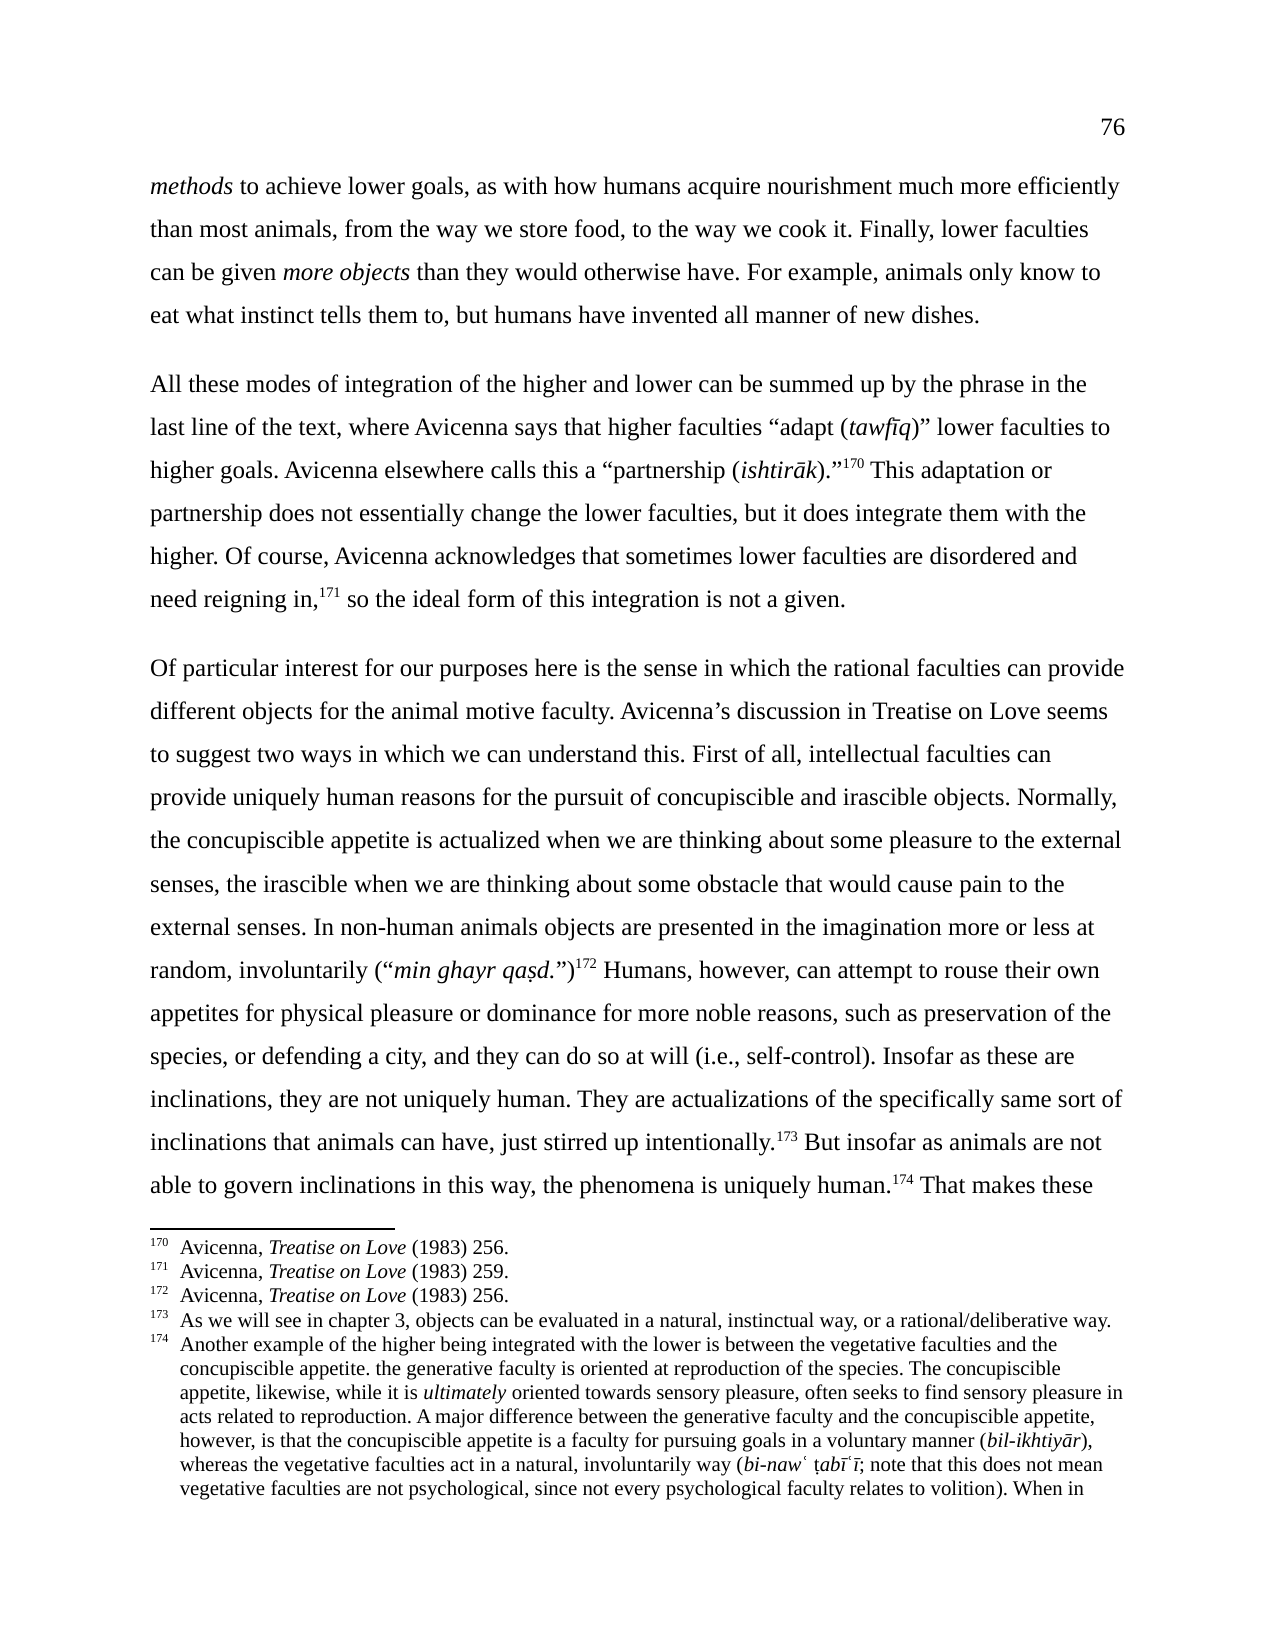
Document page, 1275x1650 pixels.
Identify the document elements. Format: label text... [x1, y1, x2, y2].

text methods to achieve lower goals, as with how humans acquire nourishment much more efficiently than most animals, from the way we store food, to the way we cook it. Finally, lower faculties can be given more objects than they would otherwise have. For example, animals only know to eat what instinct tells them to, but humans have invented all manner of new dishes. [150, 171, 1125, 329]
text Avicenna, Treatise on Love (1983) 259. [150, 1259, 1125, 1283]
text Another example of the higher being integrated with the lower is between the vegetative faculties and the concupiscible appetite. the generative faculty is oriented at reproduction of the species. The concupiscible appetite, likewise, while it is ultimately oriented towards sensory pleasure, often seeks to find sensory pleasure in acts related to reproduction. A major difference between the generative faculty and the concupiscible appetite, however, is that the concupiscible appetite is a faculty for pursuing goals in a voluntary manner (bil-ikhtiyār), whereas the vegetative faculties act in a natural, involuntarily way (bi-nawʿ ṭabīʿī; note that this does not mean vegetative faculties are not psychological, since not every psychological faculty relates to volition). When in [150, 1332, 1125, 1500]
text Avicenna, Treatise on Love (1983) 256. [150, 1235, 1125, 1259]
text As we will see in chapter 3, objects can be evaluated in a natural, instinctual way, or a rational/deliberative way. [150, 1307, 1125, 1332]
text Of particular interest for our purposes here is the sense in which the rational faculties can provide different objects for the animal motive faculty. Avicenna’s discussion in Treatise on Love seems to suggest two ways in which we can understand this. First of all, intellectual faculties can provide uniquely human reasons for the pursuit of concupiscible and irascible objects. Normally, the concupiscible appetite is actualized when we are thinking about some pleasure to the external senses, the irascible when we are thinking about some obstacle that would cause pain to the external senses. In non-human animals objects are presented in the imagination more or less at random, involuntarily (“min ghayr qaṣd.”) Humans, however, can attempt to rouse their own appetites for physical pleasure or dominance for more noble reasons, such as preservation of the species, or defending a city, and they can do so at will (i.e., self-control). Insofar as these are inclinations, they are not uniquely human. They are actualizations of the specifically same sort of inclinations that animals can have, just stirred up intentionally. But insofar as animals are not able to govern inclinations in this way, the phenomena is uniquely human. That makes these [150, 653, 1125, 1199]
text All these modes of integration of the higher and lower can be summed up by the phrase in the last line of the text, where Avicenna says that higher faculties “adapt (tawfīq)” lower faculties to higher goals. Avicenna elsewhere calls this a “partnership (ishtirāk).” This adaptation or partnership does not essentially change the lower faculties, but it does integrate them with the higher. Of course, Avicenna acknowledges that sometimes lower faculties are disordered and need reigning in, so the ideal form of this integration is not a given. [150, 369, 1125, 613]
text Avicenna, Treatise on Love (1983) 256. [150, 1283, 1125, 1307]
